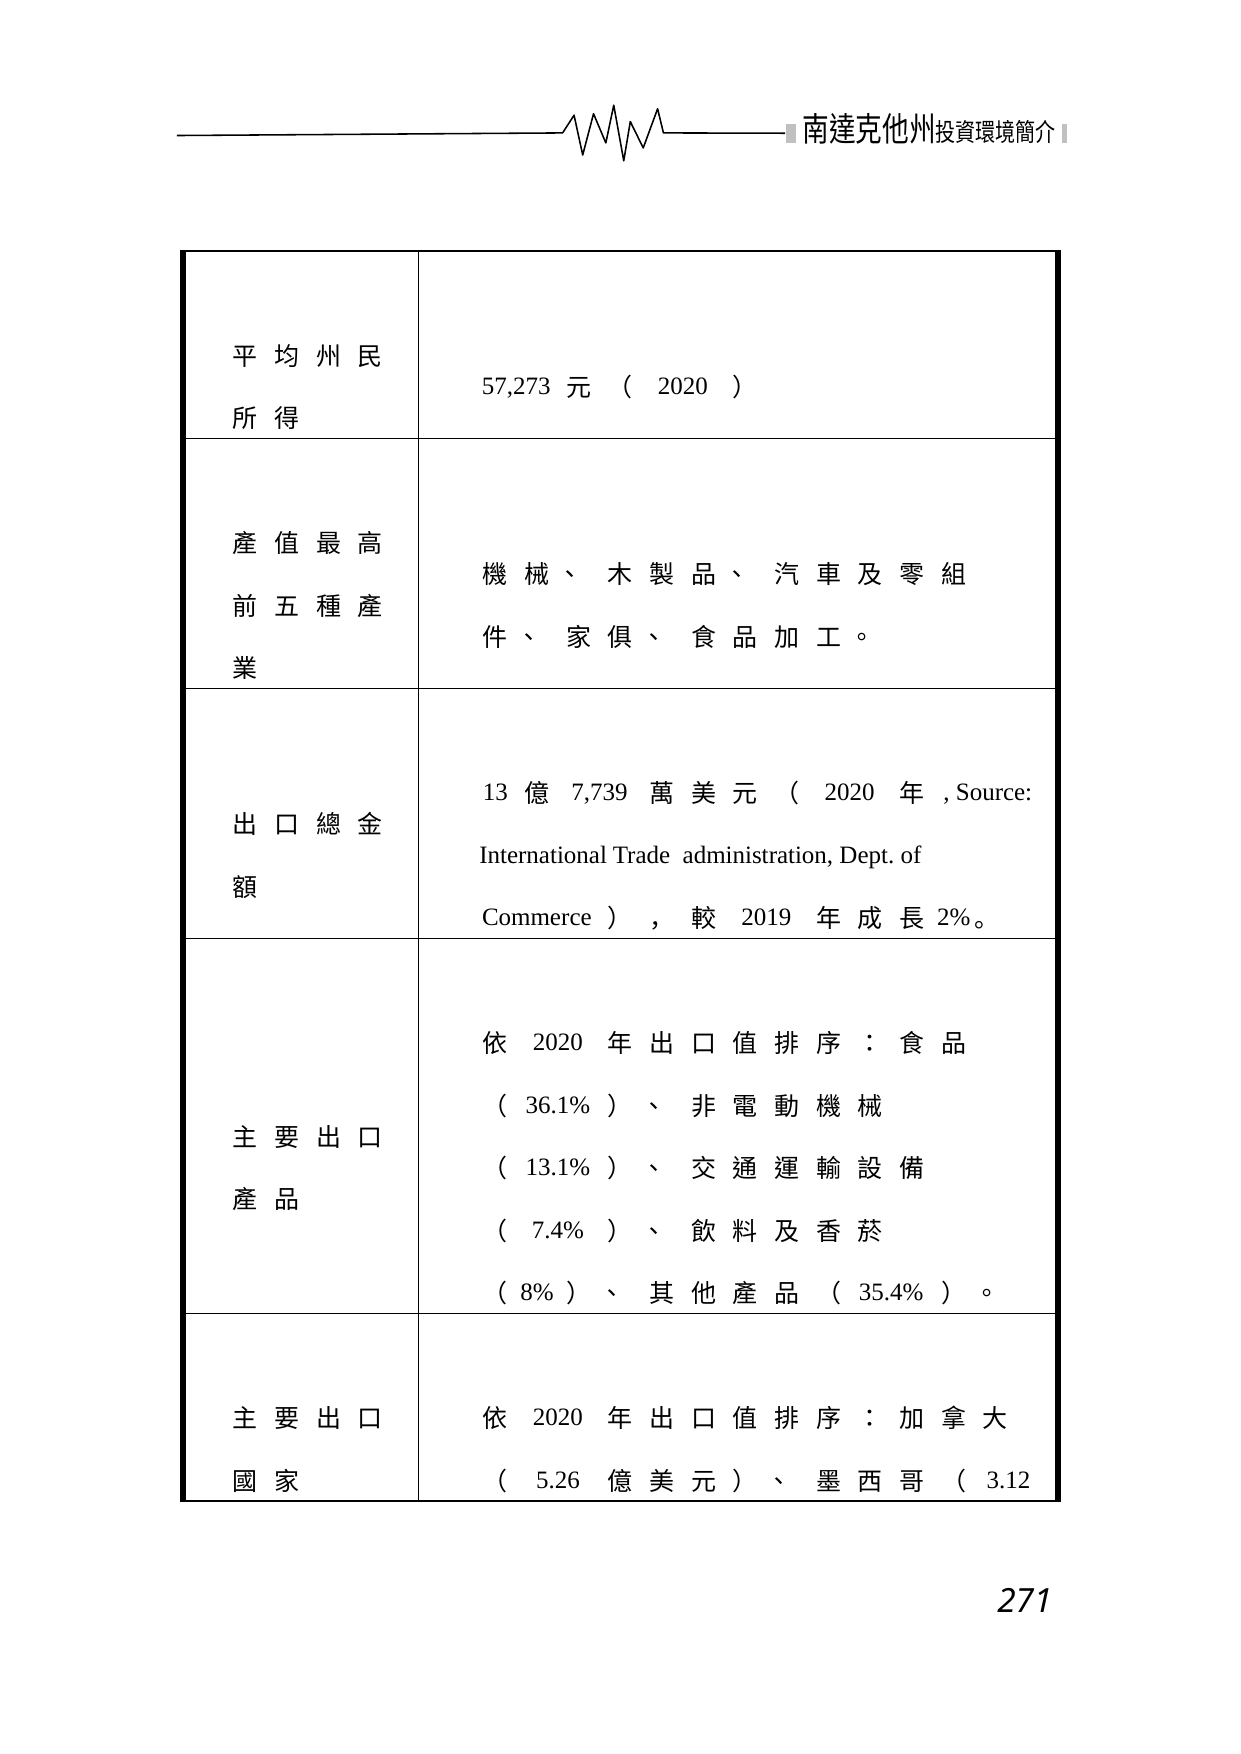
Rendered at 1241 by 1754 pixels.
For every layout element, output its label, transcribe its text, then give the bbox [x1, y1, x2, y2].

table_cell 依2020年出口值排序：加拿大（5.26億美元）、墨西哥（3.12 [419, 1314, 1055, 1500]
table_cell 依2020年出口值排序：食品（36.1%）、非電動機械（13.1%）、交通運輸設備（7.4%）、飲料及香菸（8%）、其他產品（35.4%）。 [419, 939, 1055, 1313]
table_cell 平均州民所得 [186, 252, 418, 438]
table_cell 主要出口國家 [186, 1314, 418, 1500]
table_cell 機械、木製品、汽車及零組件、家俱、食品加工。 [419, 439, 1055, 688]
table_cell 產值最高前五種產業 [186, 439, 418, 688]
table_cell 13億7,739萬美元（2020年, Source: International Trade administration, Dept. of Commerce），較2019年成長2%。 [419, 689, 1055, 938]
table_cell 出口總金額 [186, 689, 418, 938]
table_cell 57,273元（2020） [419, 252, 1055, 438]
table_cell 主要出口產品 [186, 939, 418, 1313]
